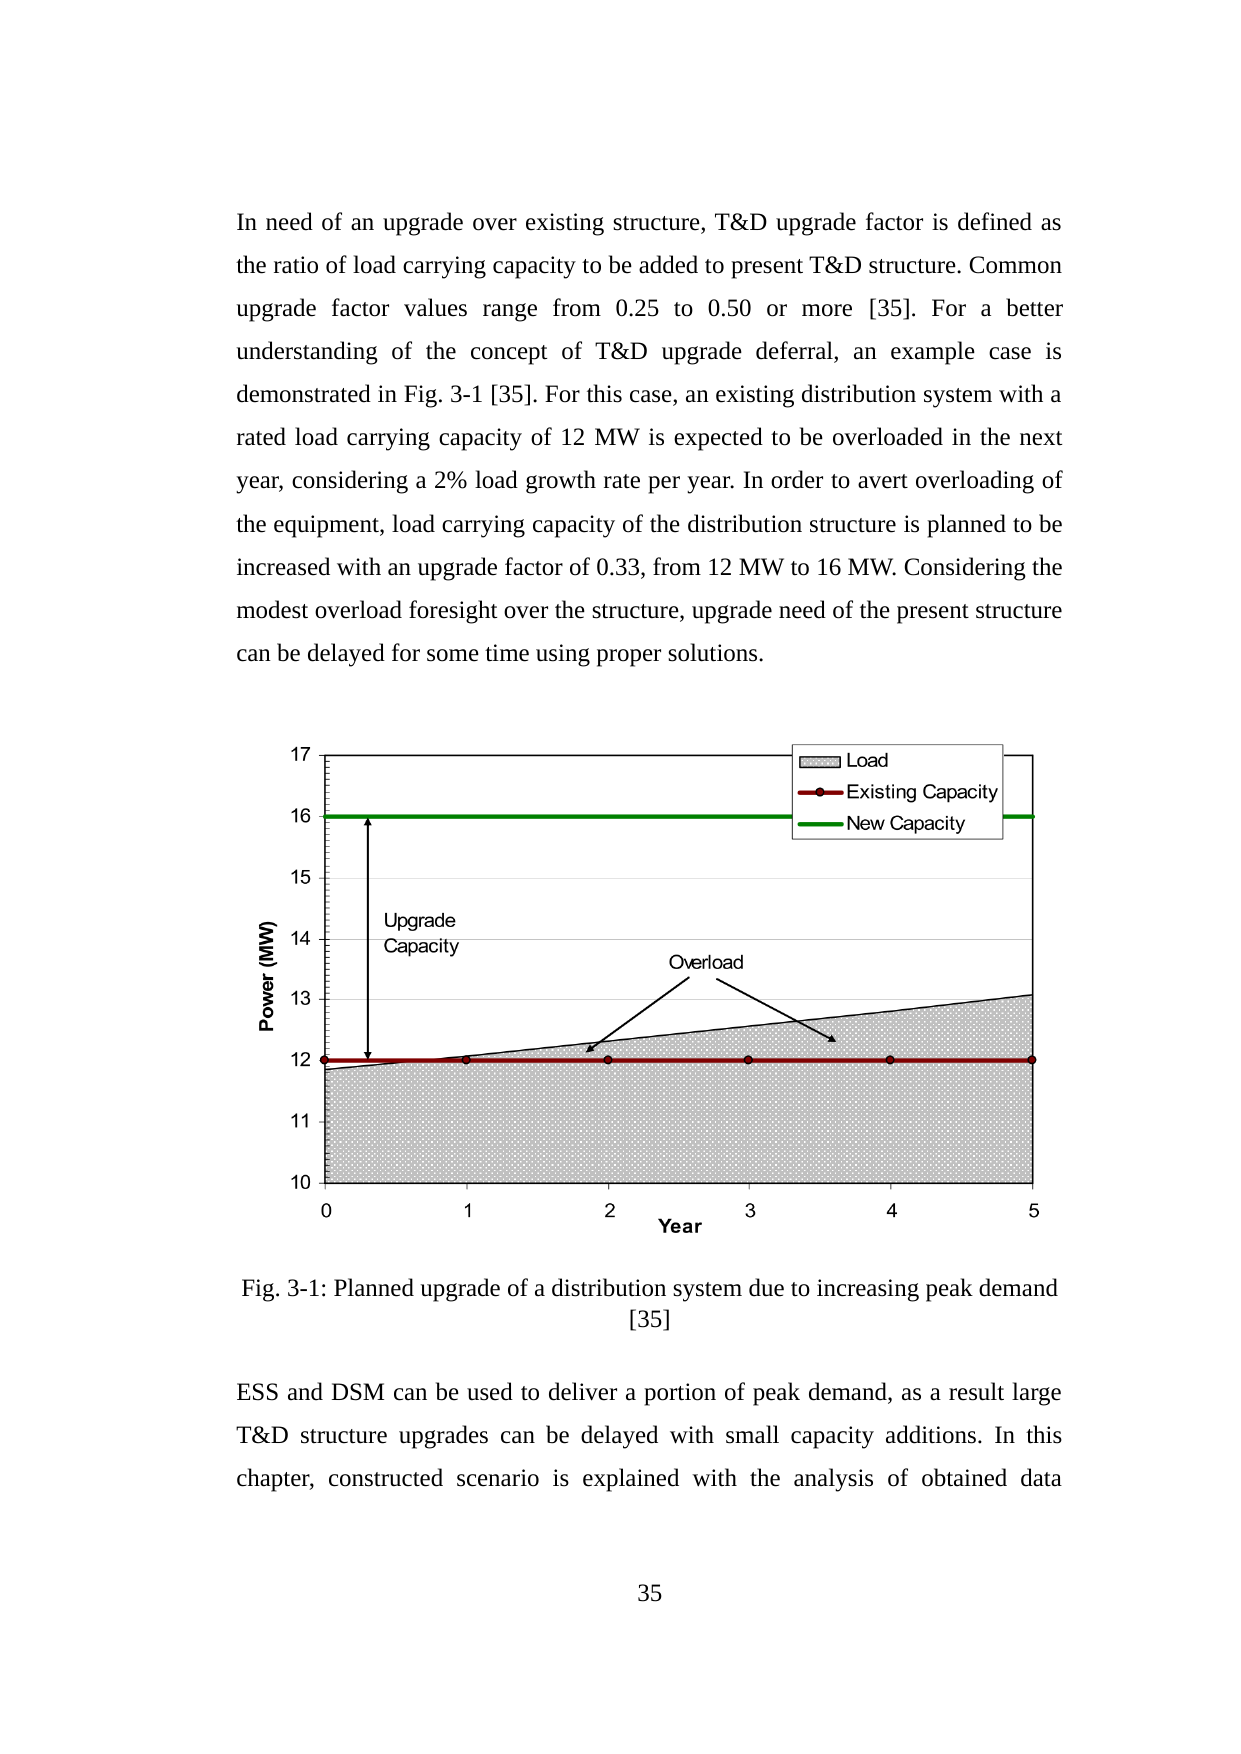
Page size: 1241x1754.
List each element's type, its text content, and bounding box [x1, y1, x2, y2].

text Fig. 3-1: Planned upgrade of a distribution system due to increasing peak demand [35]⁠ [236, 1273, 1063, 1333]
text ESS and DSM can be used to deliver a portion of peak demand, as a result large T&D structure upgrades can be delayed with small capacity additions. In this chapter, constructed scenario is explained with the analysis of obtained data [236, 1377, 1063, 1492]
picture [236, 723, 1064, 1241]
text In need of an upgrade over existing structure, T&D upgrade factor is defined as the ratio of load carrying capacity to be added to present T&D structure. Common upgrade factor values range from 0.25 to 0.50 or more [35]⁠. For a better understanding of the concept of T&D upgrade deferral, an example case is demonstrated in Fig. 3-1 [35]⁠. For this case, an existing distribution system with a rated load carrying capacity of 12 MW is expected to be overloaded in the next year, considering a 2% load growth rate per year. In order to avert overloading of the equipment, load carrying capacity of the distribution structure is planned to be increased with an upgrade factor of 0.33, from 12 MW to 16 MW. Considering the modest overload foresight over the structure, upgrade need of the present structure can be delayed for some time using proper solutions. [236, 207, 1063, 667]
